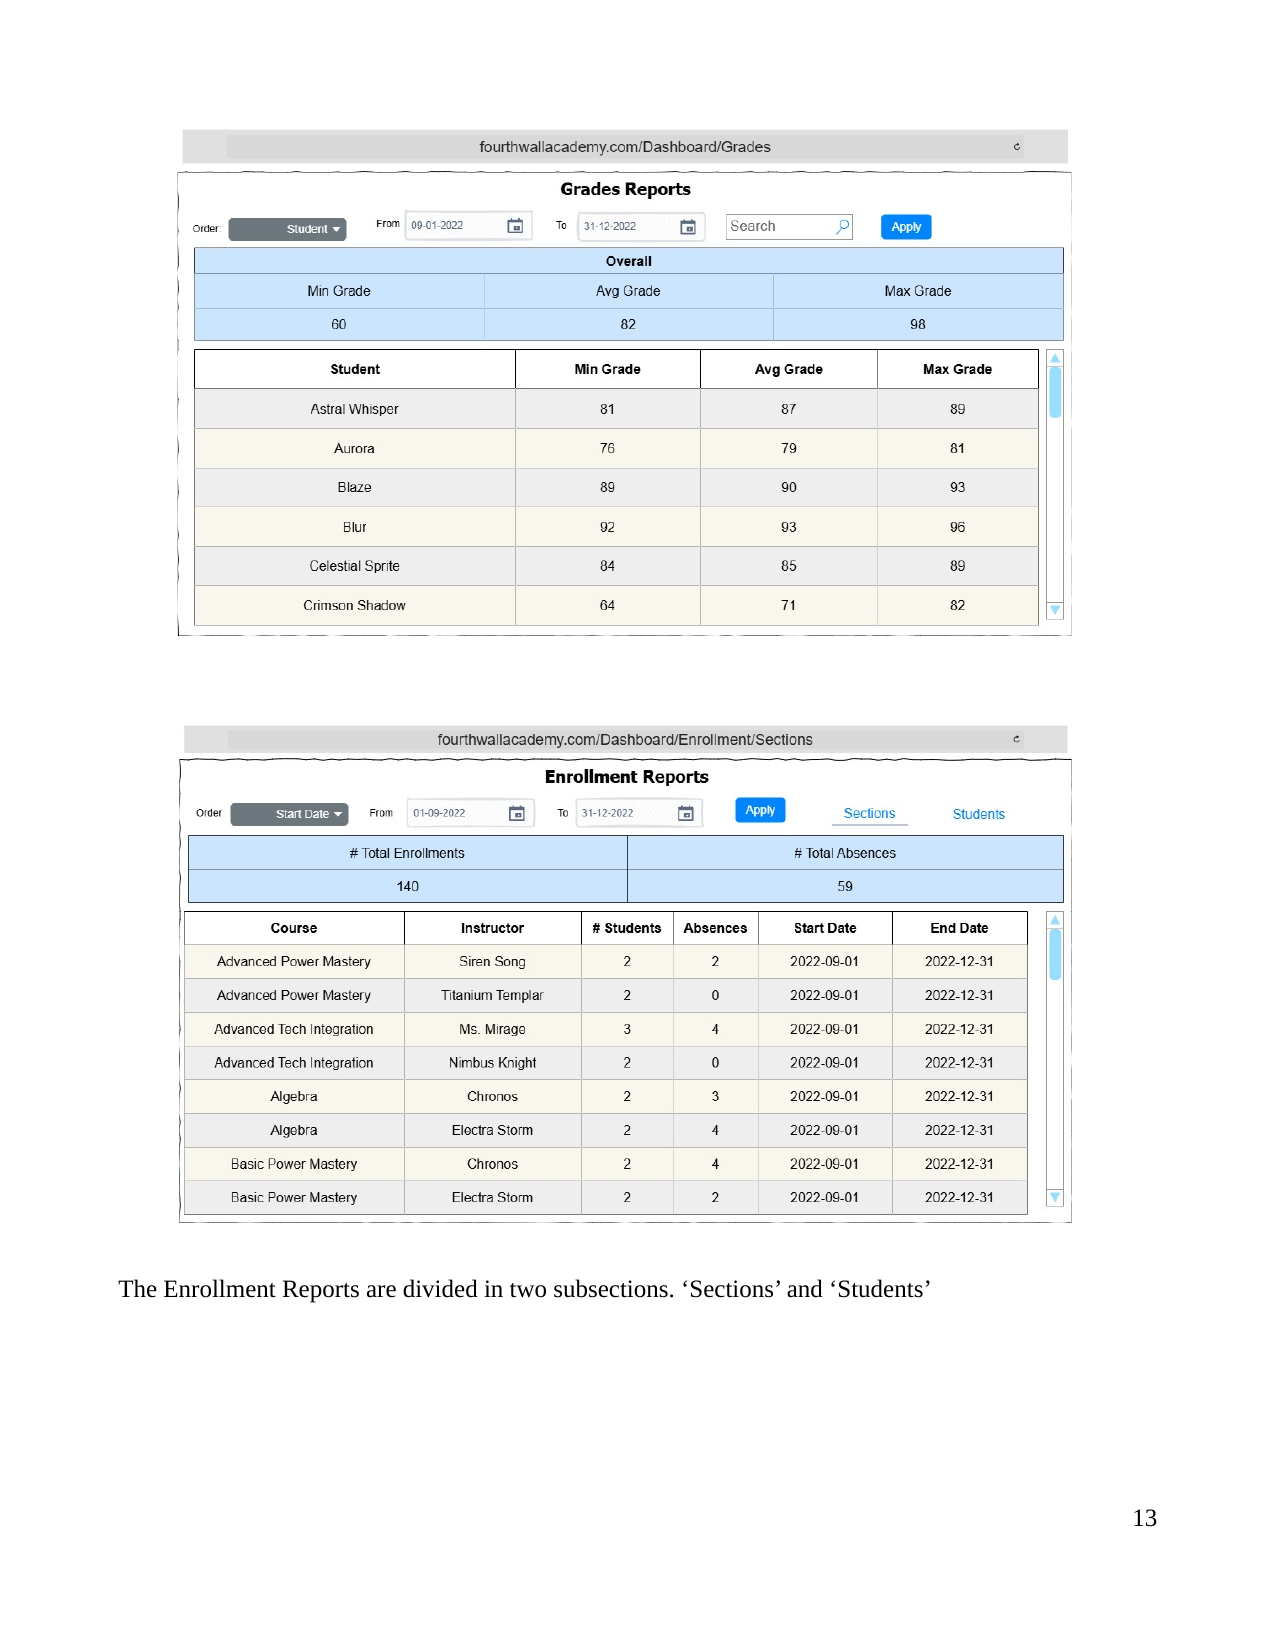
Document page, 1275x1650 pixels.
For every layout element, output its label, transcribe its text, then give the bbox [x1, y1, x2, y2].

text The Enrollment Reports are divided in two subsections. ‘Sections’ and ‘Students’ [118, 1274, 1157, 1303]
picture [177, 129, 1072, 636]
picture [179, 725, 1072, 1223]
